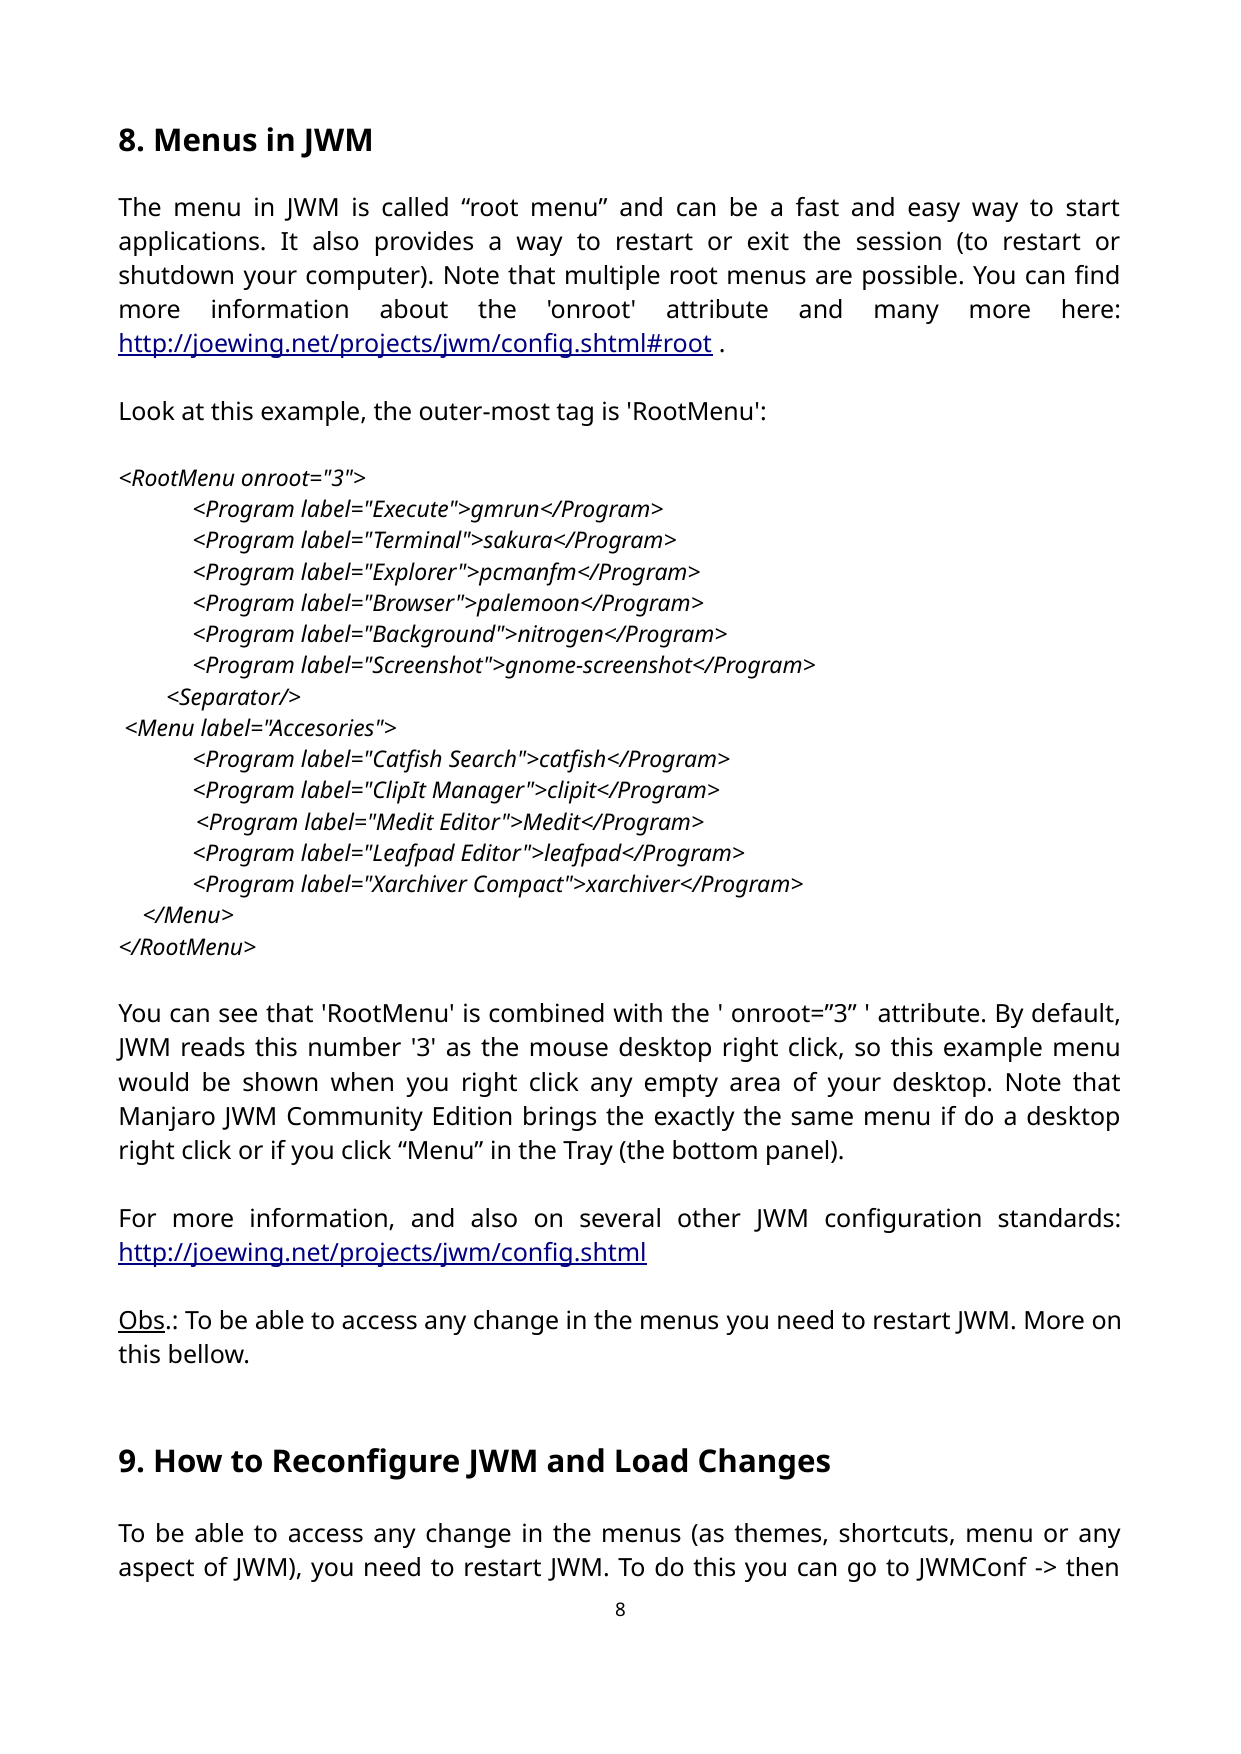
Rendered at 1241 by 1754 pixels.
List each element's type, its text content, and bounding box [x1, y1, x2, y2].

text 8. Menus in JWM [118, 118, 1122, 161]
text <Program label="ClipIt Manager">clipit</Program> [118, 774, 1122, 806]
text <Program label="Explorer">pcmanfm</Program> [118, 556, 1122, 587]
text Look at this example, the outer-most tag is 'RootMenu': [118, 394, 1122, 428]
text </RootMenu> [118, 931, 1122, 962]
text <Program label="Xarchiver Compact">xarchiver</Program> [118, 868, 1122, 899]
text To be able to access any change in the menus (as themes, shortcuts, menu or any aspect of JWM), you need to restart JWM. To do this you can go to JWMConf -> then [118, 1516, 1122, 1584]
subtitle 9. How to Reconfigure JWM and Load Changes [118, 1439, 1122, 1481]
text <Program label="Terminal">sakura</Program> [118, 524, 1122, 556]
text Obs.: To be able to access any change in the menus you need to restart JWM. More on this bellow. [118, 1303, 1122, 1371]
text For more information, and also on several other JWM configuration standards: http://joewing.net/projects/jwm/config.shtml [118, 1200, 1122, 1268]
text The menu in JWM is called “root menu” and can be a fast and easy way to start applications. It also provides a way to restart or exit the session (to restart or shutdown your computer). Note that multiple root menus are possible. You can find more information about the 'onroot' attribute and many more here: http://joewing.net/projects/jwm/config.shtml#root . [118, 189, 1122, 360]
text <Program label="Screenshot">gnome-screenshot</Program> [118, 649, 1122, 681]
text <Separator/> [118, 681, 1122, 712]
text </Menu> [118, 899, 1122, 931]
text <Program label="Background">nitrogen</Program> [118, 618, 1122, 649]
text <Program label="Browser">palemoon</Program> [118, 587, 1122, 618]
text <Program label="Catfish Search">catfish</Program> [118, 743, 1122, 774]
text <Program label="Medit Editor">Medit</Program> [118, 806, 1122, 837]
text You can see that 'RootMenu' is combined with the ' onroot=”3” ' attribute. By default, JWM reads this number '3' as the mouse desktop right click, so this example menu would be shown when you right click any empty area of your desktop. Note that Manjaro JWM Community Edition brings the exactly the same menu if do a desktop right click or if you click “Menu” in the Tray (the bottom panel). [118, 996, 1122, 1166]
text <Program label="Leafpad Editor">leafpad</Program> [118, 837, 1122, 868]
text <RootMenu onroot="3"> [118, 462, 1122, 493]
text <Menu label="Accesories"> [118, 712, 1122, 743]
text <Program label="Execute">gmrun</Program> [118, 493, 1122, 524]
